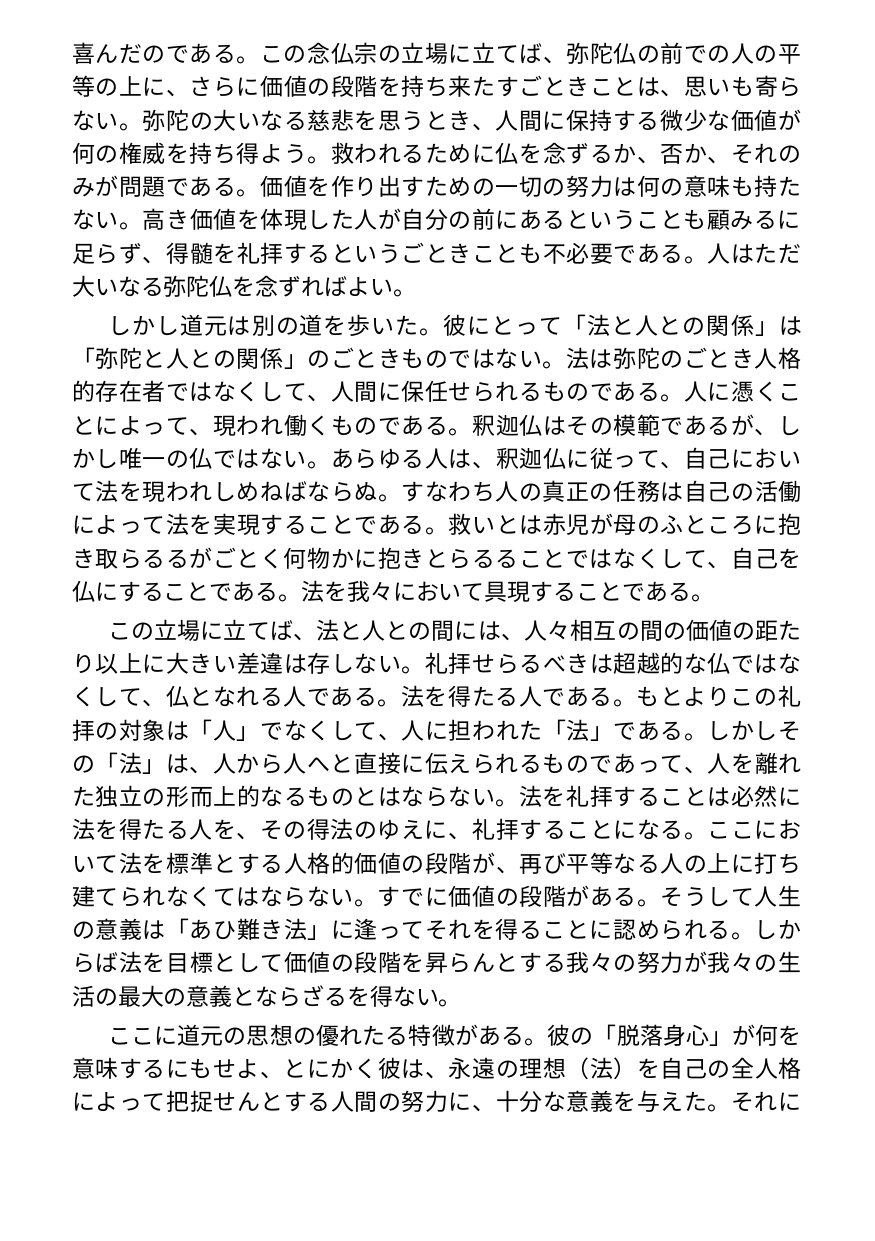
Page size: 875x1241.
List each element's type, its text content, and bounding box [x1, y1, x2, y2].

text 喜んだのである。この念仏宗の立場に立てば、弥陀仏の前での人の平等の上に、さらに価値の段階を持ち来たすごときことは、思いも寄らない。弥陀の大いなる慈悲を思うとき、人間に保持する微少な価値が何の権威を持ち得よう。救われるために仏を念ずるか、否か、それのみが問題である。価値を作り出すための一切の努力は何の意味も持たない。高き価値を体現した人が自分の前にあるということも顧みるに足らず、得髄を礼拝するというごときことも不必要である。人はただ大いなる弥陀仏を念ずればよい。 [72, 36, 802, 302]
text ここに道元の思想の優れたる特徴がある。彼の「脱落身心」が何を意味するにもせよ、とにかく彼は、永遠の理想（法）を自己の全人格によって把捉せんとする人間の努力に、十分な意義を与えた。それに [72, 1017, 802, 1117]
text しかし道元は別の道を歩いた。彼にとって「法と人との関係」は「弥陀と人との関係」のごときものではない。法は弥陀のごとき人格的存在者ではなくして、人間に保任せられるものである。人に憑くことによって、現われ働くものである。釈迦仏はその模範であるが、しかし唯一の仏ではない。あらゆる人は、釈迦仏に従って、自己において法を現われしめねばならぬ。すなわち人の真正の任務は自己の活働によって法を実現することである。救いとは赤児が母のふところに抱き取らるるがごとく何物かに抱きとらるることではなくして、自己を仏にすることである。法を我々において具現することである。 [72, 308, 802, 607]
text この立場に立てば、法と人との間には、人々相互の間の価値の距たり以上に大きい差違は存しない。礼拝せらるべきは超越的な仏ではなくして、仏となれる人である。法を得たる人である。もとよりこの礼拝の対象は「人」でなくして、人に担われた「法」である。しかしその「法」は、人から人へと直接に伝えられるものであって、人を離れた独立の形而上的なるものとはならない。法を礼拝することは必然に法を得たる人を、その得法のゆえに、礼拝することになる。ここにおいて法を標準とする人格的価値の段階が、再び平等なる人の上に打ち建てられなくてはならない。すでに価値の段階がある。そうして人生の意義は「あひ難き法」に逢ってそれを得ることに認められる。しからば法を目標として価値の段階を昇らんとする我々の努力が我々の生活の最大の意義とならざるを得ない。 [72, 613, 802, 1012]
